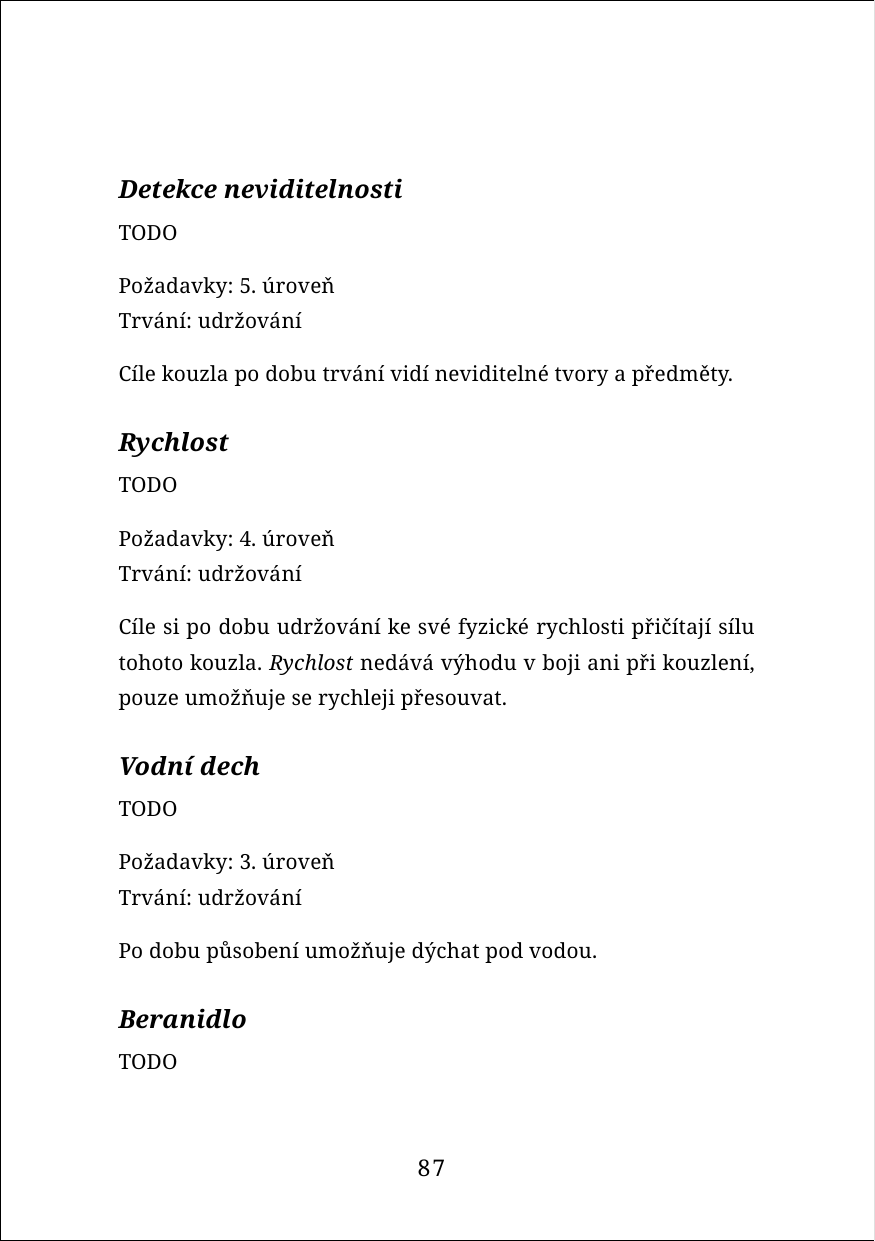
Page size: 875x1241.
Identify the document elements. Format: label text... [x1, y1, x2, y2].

text Po dobu působení umožňuje dýchat pod vodou. [118, 936, 756, 965]
text TODO [118, 794, 756, 823]
text TODO [118, 470, 756, 499]
text Požadavky: 5. úroveň Trvání: udržování [118, 271, 756, 335]
text TODO [118, 1047, 756, 1076]
subtitle Detekce neviditelnosti [118, 172, 756, 206]
text TODO [118, 218, 756, 246]
text Cíle si po dobu udržování ke své fyzické rychlosti přičítají sílu tohoto kouzla. Rychlost nedává výhodu v boji ani při kouzlení, pouze umožňuje se rychleji přesouvat. [118, 612, 756, 712]
subtitle Rychlost [118, 424, 756, 459]
text Cíle kouzla po dobu trvání vidí neviditelné tvory a předměty. [118, 359, 756, 388]
text Požadavky: 3. úroveň Trvání: udržování [118, 847, 756, 911]
text Požadavky: 4. úroveň Trvání: udržování [118, 524, 756, 588]
subtitle Vodní dech [118, 748, 756, 782]
subtitle Beranidlo [118, 1001, 756, 1035]
